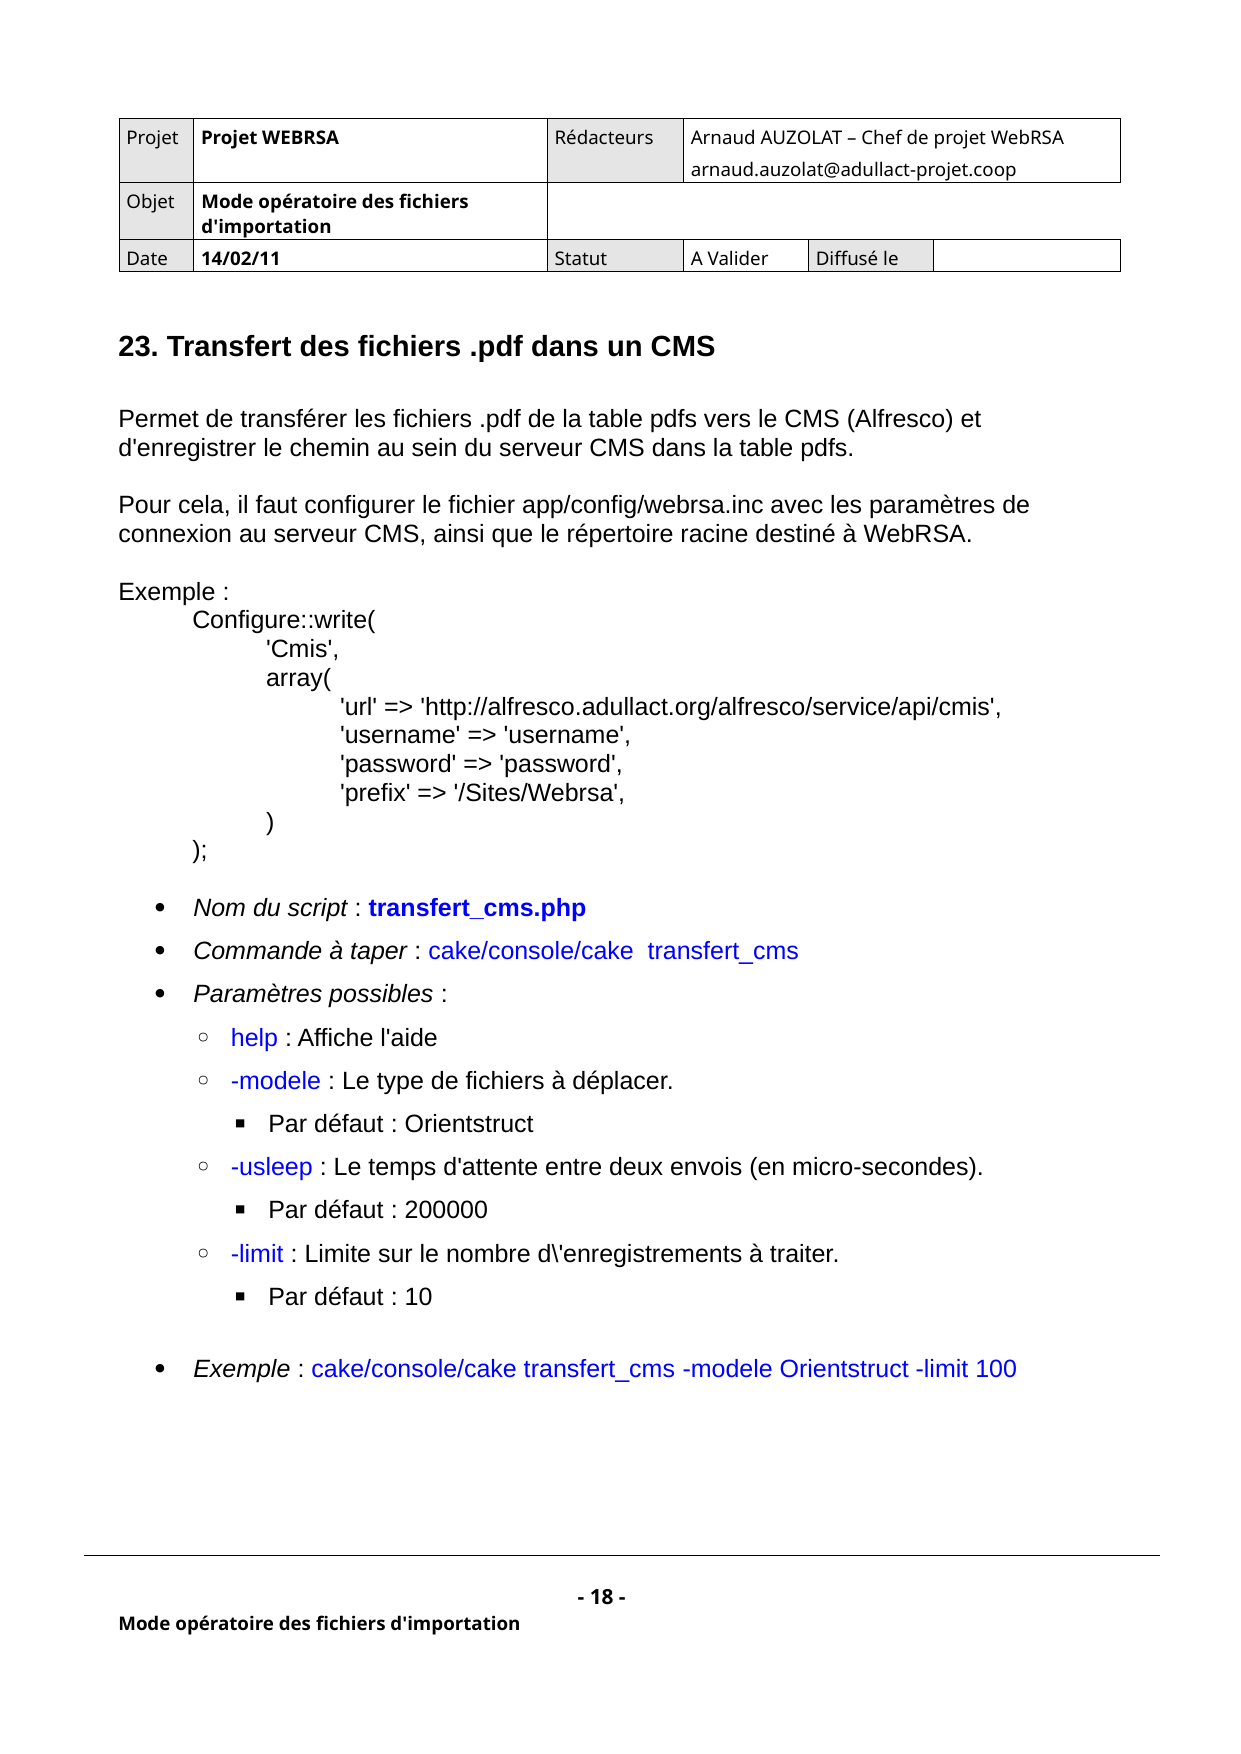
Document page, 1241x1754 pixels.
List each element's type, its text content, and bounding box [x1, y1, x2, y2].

list Par défaut : 10 [231, 1282, 1122, 1311]
text ); [118, 835, 1122, 864]
text array( [118, 663, 1122, 692]
list Paramètres possibles : [156, 979, 1122, 1008]
text 'password' => 'password', [118, 749, 1122, 778]
text Pour cela, il faut configurer le fichier app/config/webrsa.inc avec les paramètres de connexion au serveur CMS, ainsi que le répertoire racine destiné à WebRSA. [118, 490, 1122, 548]
text 'url' => 'http://alfresco.adullact.org/alfresco/service/api/cmis', [118, 692, 1122, 720]
list Exemple : cake/console/cake transfert_cms -modele Orientstruct -limit 100 [156, 1354, 1122, 1383]
text ) [118, 807, 1122, 835]
list Commande à taper : cake/console/cake transfert_cms [156, 936, 1122, 965]
text Permet de transférer les fichiers .pdf de la table pdfs vers le CMS (Alfresco) et d'enregistrer le chemin au sein du serveur CMS dans la table pdfs. [118, 404, 1122, 462]
subtitle 23. Transfert des fichiers .pdf dans un CMS [118, 329, 1122, 363]
text Configure::write( [118, 605, 1122, 634]
list Par défaut : 200000 [231, 1195, 1122, 1224]
list Par défaut : Orientstruct [231, 1109, 1122, 1138]
list help : Affiche l'aide [193, 1022, 1122, 1051]
text 'username' => 'username', [118, 720, 1122, 749]
text 'Cmis', [118, 634, 1122, 663]
text Exemple : [118, 577, 1122, 605]
list Nom du script : transfert_cms.php [156, 893, 1122, 922]
list -limit : Limite sur le nombre d\'enregistrements à traiter. [193, 1239, 1122, 1267]
text 'prefix' => '/Sites/Webrsa', [118, 778, 1122, 807]
list -modele : Le type de fichiers à déplacer. [193, 1066, 1122, 1094]
list -usleep : Le temps d'attente entre deux envois (en micro-secondes). [193, 1152, 1122, 1181]
